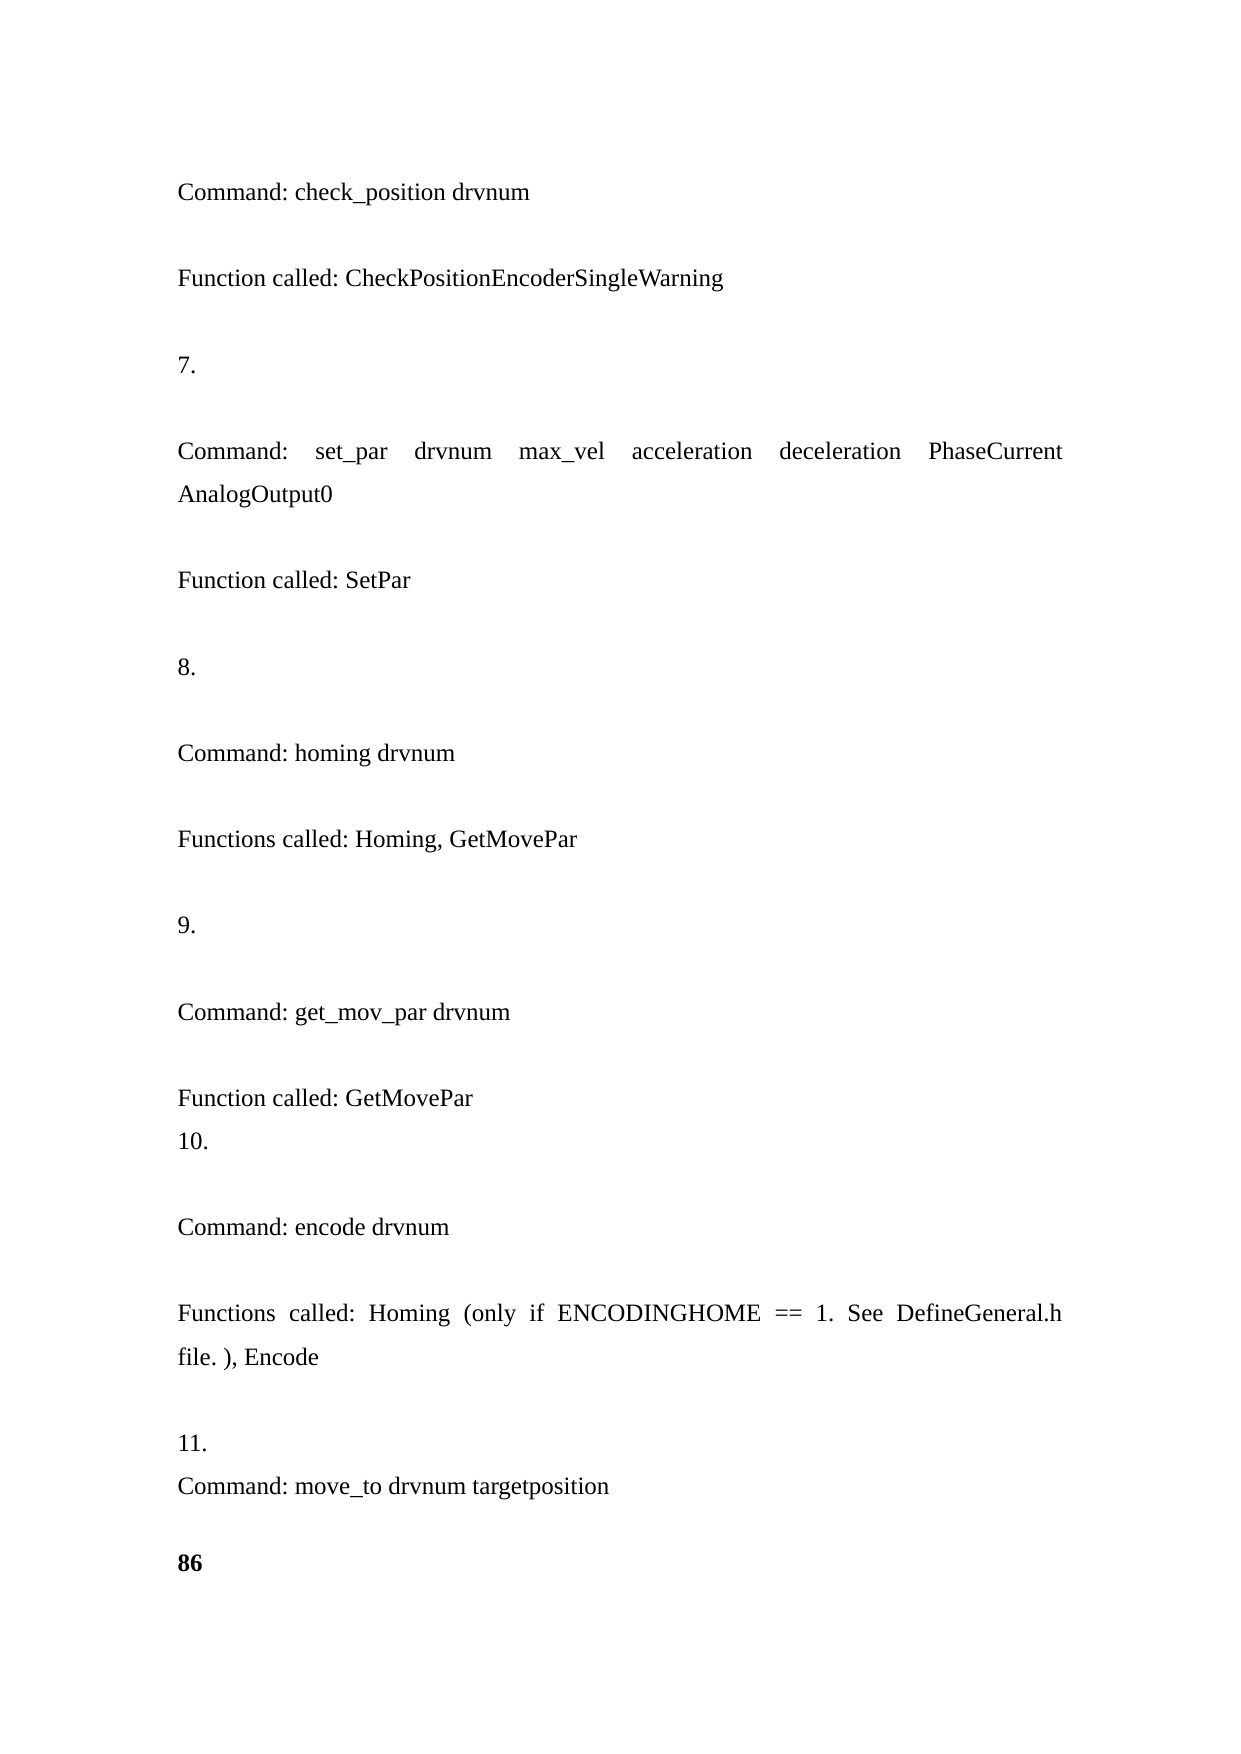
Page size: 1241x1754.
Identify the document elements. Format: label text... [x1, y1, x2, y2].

text Function called: GetMovePar [177, 1083, 1063, 1112]
text Command: homing drvnum [177, 738, 1063, 767]
text 10. [177, 1126, 1063, 1155]
text 7. [177, 350, 1063, 378]
text Command: encode drvnum [177, 1212, 1063, 1241]
text Functions called: Homing (only if ENCODINGHOME == 1. See DefineGeneral.h file. ), Encode [177, 1298, 1063, 1370]
text Command: get_mov_par drvnum [177, 997, 1063, 1025]
text Function called: CheckPositionEncoderSingleWarning [177, 263, 1063, 292]
text 11. [177, 1428, 1063, 1457]
text Function called: SetPar [177, 565, 1063, 594]
text Command: move_to drvnum targetposition [177, 1471, 1063, 1500]
text Command: check_position drvnum [177, 177, 1063, 206]
text Functions called: Homing, GetMovePar [177, 824, 1063, 853]
text Command: set_par drvnum max_vel acceleration deceleration PhaseCurrent AnalogOutput0 [177, 436, 1063, 508]
text 9. [177, 910, 1063, 939]
text 8. [177, 652, 1063, 680]
